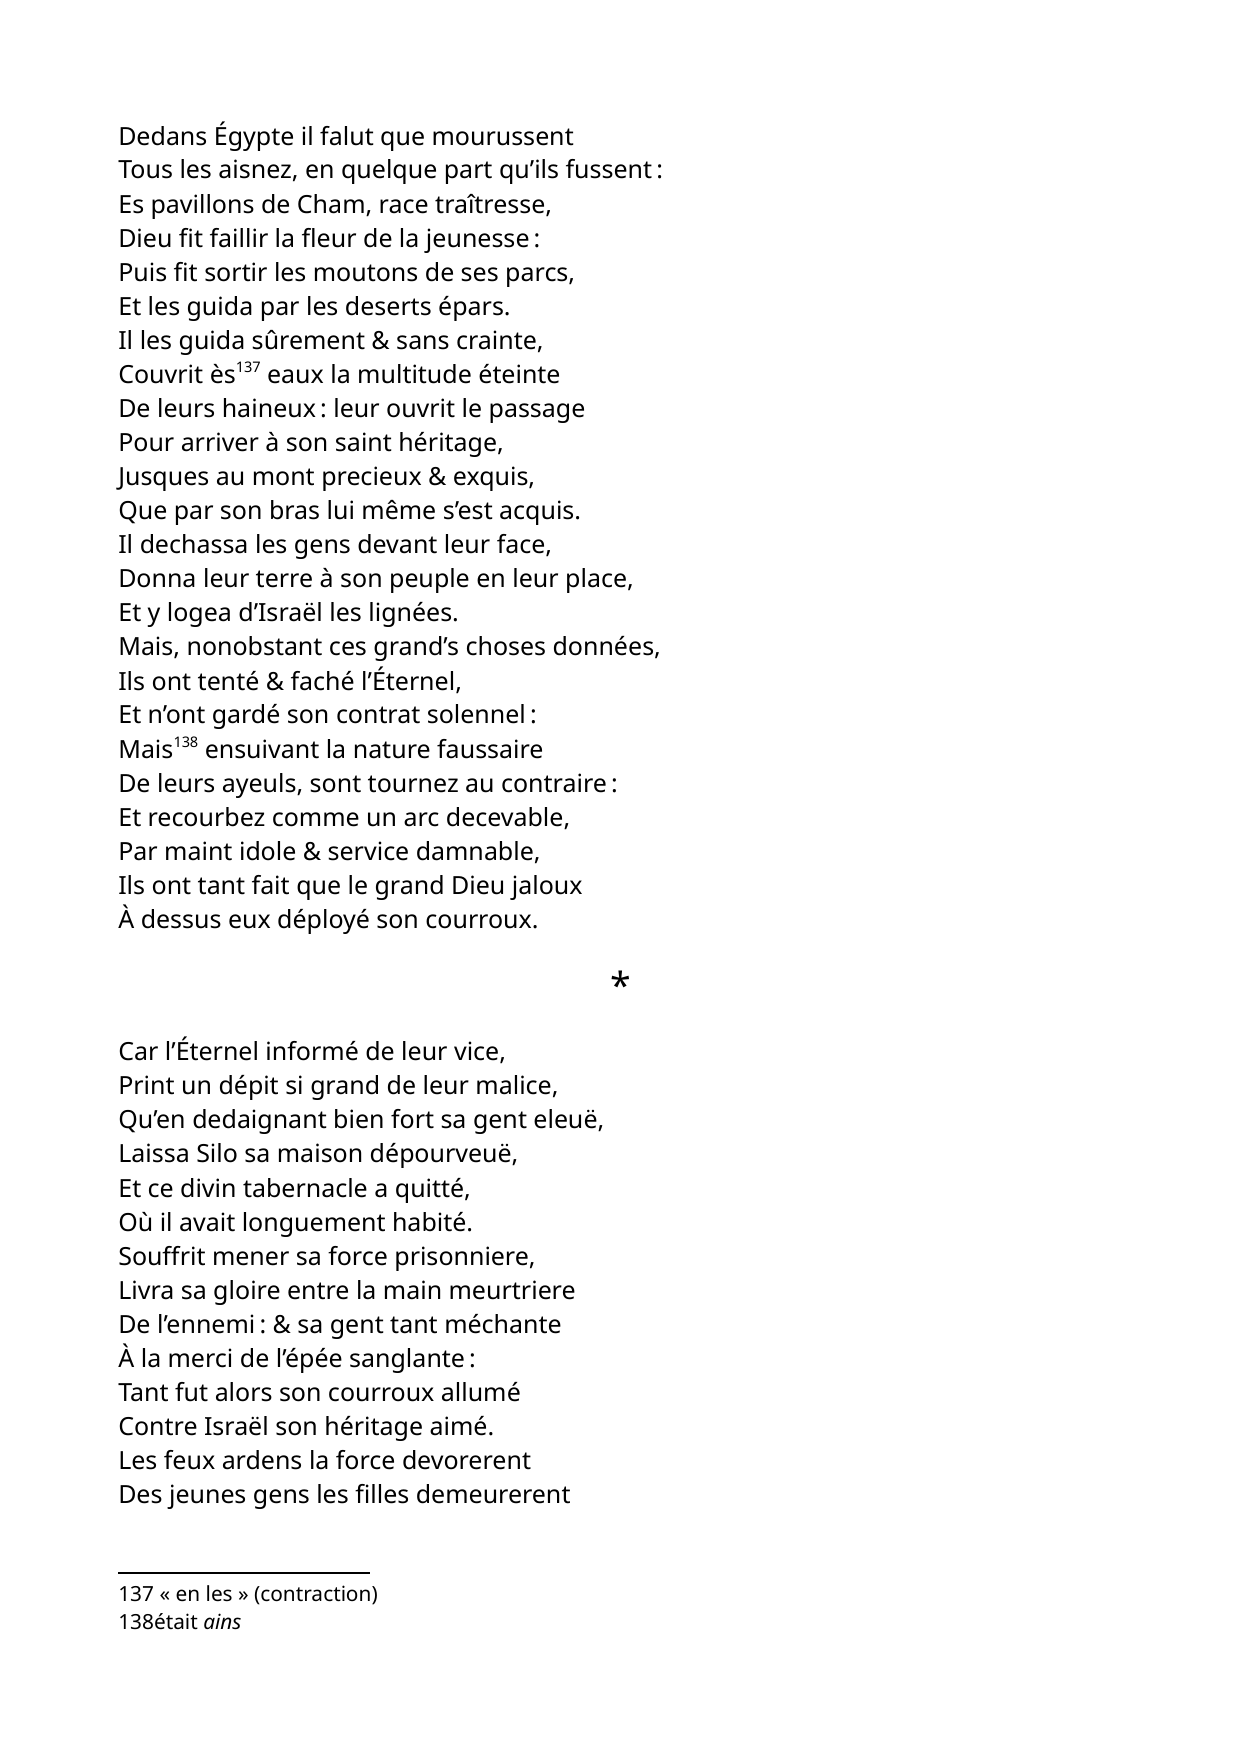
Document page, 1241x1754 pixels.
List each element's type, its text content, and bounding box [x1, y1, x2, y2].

text Dedans Égypte il falut que mourussent [118, 118, 1122, 152]
text Mais, nonobstant ces grand’s choses données, [118, 629, 1122, 663]
text Il les guida sûrement & sans crainte, [118, 322, 1122, 357]
text Par maint idole & service damnable, [118, 833, 1122, 867]
text Ils ont tenté & faché l’Éternel, [118, 663, 1122, 697]
text Les feux ardens la force devorerent [118, 1443, 1122, 1477]
text Il dechassa les gens devant leur face, [118, 527, 1122, 561]
text Pour arriver à son saint héritage, [118, 425, 1122, 459]
text De leurs haineux : leur ouvrit le passage [118, 391, 1122, 425]
text Que par son bras lui même s’est acquis. [118, 493, 1122, 527]
text * [118, 959, 1122, 1010]
text Couvrit ès eaux la multitude éteinte [118, 357, 1122, 391]
text De leurs ayeuls, sont tournez au contraire : [118, 765, 1122, 799]
text À la merci de l’épée sanglante : [118, 1341, 1122, 1374]
text Print un dépit si grand de leur malice, [118, 1068, 1122, 1102]
text Et ce divin tabernacle a quitté, [118, 1170, 1122, 1204]
text Qu’en dedaignant bien fort sa gent eleuë, [118, 1102, 1122, 1136]
text Es pavillons de Cham, race traîtresse, [118, 186, 1122, 220]
text Jusques au mont precieux & exquis, [118, 459, 1122, 493]
text Laissa Silo sa maison dépourveuë, [118, 1136, 1122, 1170]
text Souffrit mener sa force prisonniere, [118, 1238, 1122, 1272]
text Et les guida par les deserts épars. [118, 288, 1122, 322]
text Car l’Éternel informé de leur vice, [118, 1034, 1122, 1068]
text Tant fut alors son courroux allumé [118, 1374, 1122, 1409]
text Dieu fit faillir la fleur de la jeunesse : [118, 220, 1122, 254]
text Et n’ont gardé son contrat solennel : [118, 697, 1122, 731]
text Donna leur terre à son peuple en leur place, [118, 561, 1122, 595]
text Des jeunes gens les filles demeurerent [118, 1477, 1122, 1511]
text À dessus eux déployé son courroux. [118, 902, 1122, 936]
text Et y logea d’Israël les lignées. [118, 595, 1122, 629]
text Tous les aisnez, en quelque part qu’ils fussent : [118, 152, 1122, 186]
text Livra sa gloire entre la main meurtriere [118, 1272, 1122, 1306]
text Ils ont tant fait que le grand Dieu jaloux [118, 867, 1122, 902]
text était ains [118, 1607, 1122, 1636]
text Contre Israël son héritage aimé. [118, 1409, 1122, 1443]
text Et recourbez comme un arc decevable, [118, 799, 1122, 833]
text Où il avait longuement habité. [118, 1204, 1122, 1238]
text Puis fit sortir les moutons de ses parcs, [118, 254, 1122, 288]
text « en les » (contraction) [118, 1579, 1122, 1607]
text Mais ensuivant la nature faussaire [118, 731, 1122, 765]
text De l’ennemi : & sa gent tant méchante [118, 1306, 1122, 1341]
